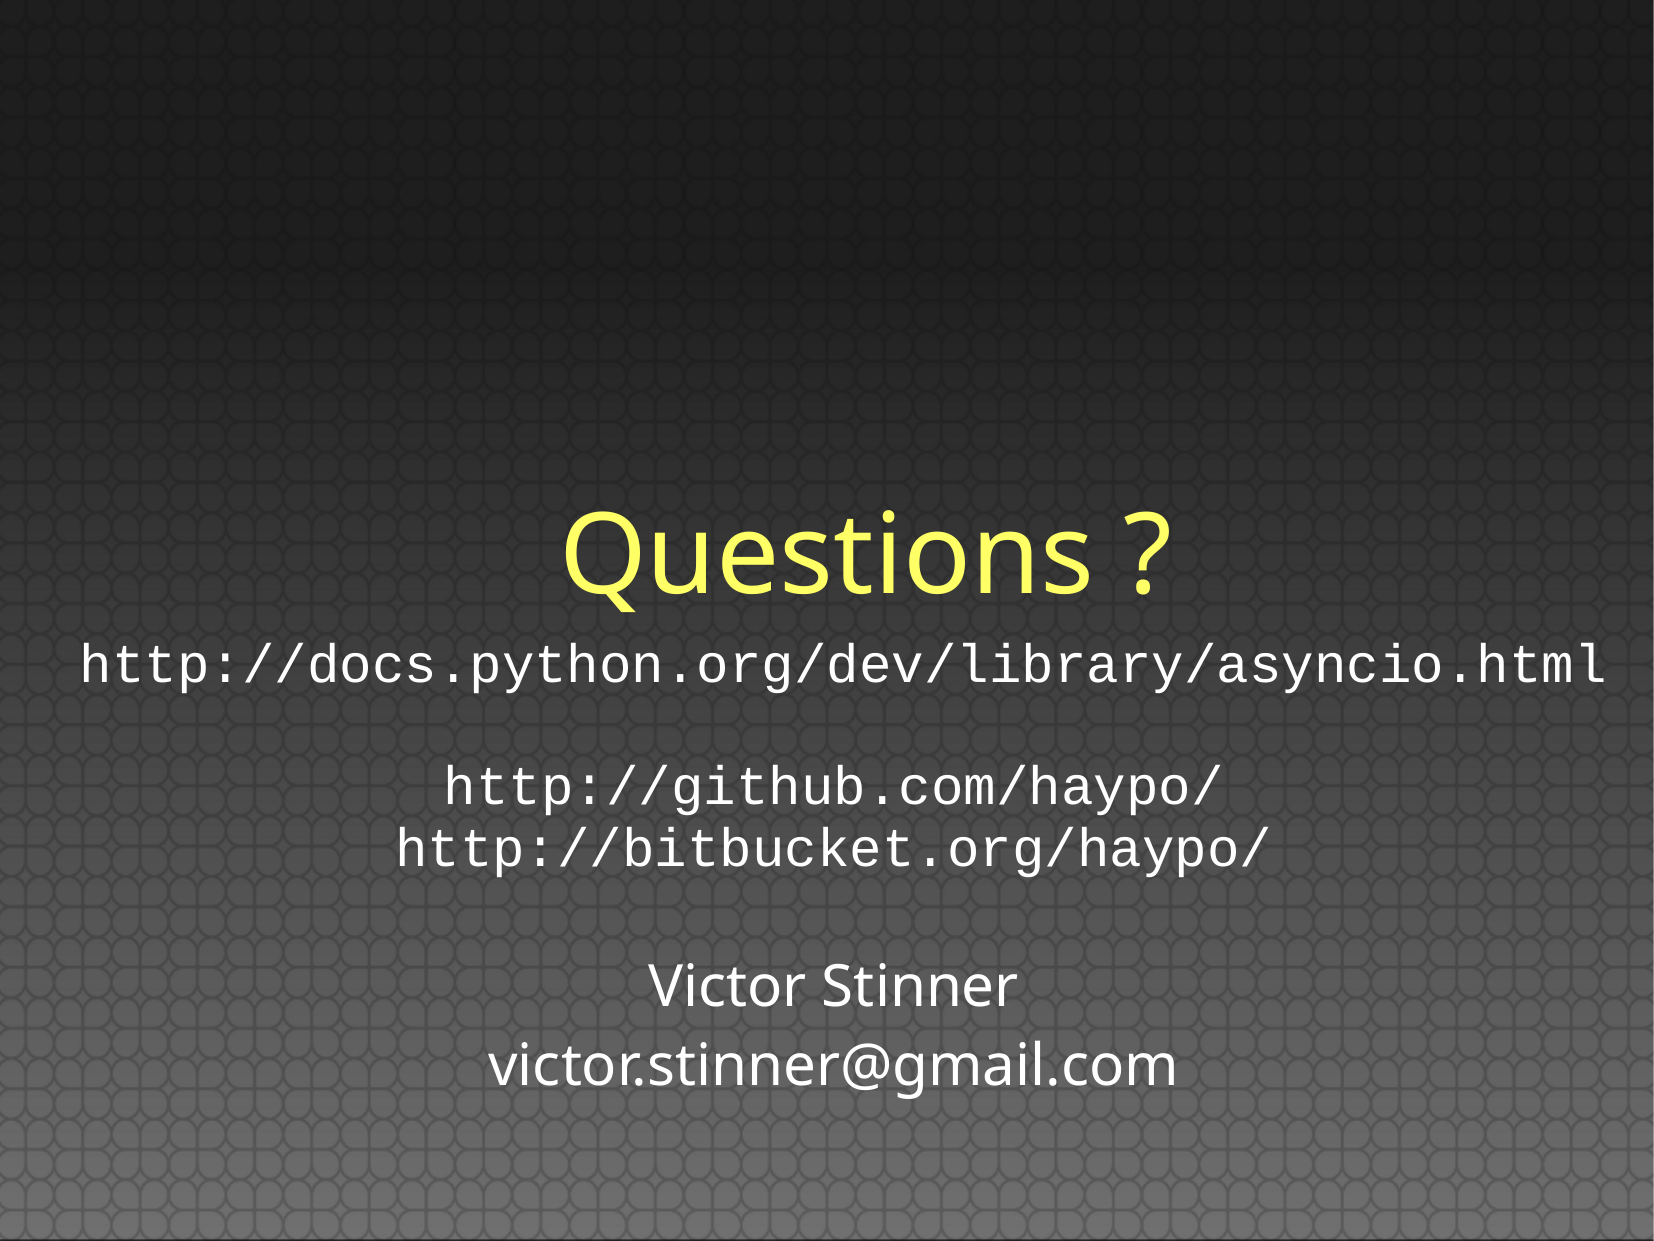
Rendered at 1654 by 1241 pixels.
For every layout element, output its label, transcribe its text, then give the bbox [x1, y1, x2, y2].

title http://docs.python.org/dev/library/asyncio.html http://github.com/haypo/ http://bitbucket.org/haypo/ Victor Stinner victor.stinner@gmail.com [46, 656, 1622, 1083]
title Questions ? [78, 492, 1654, 608]
picture [0, 0, 1654, 1241]
